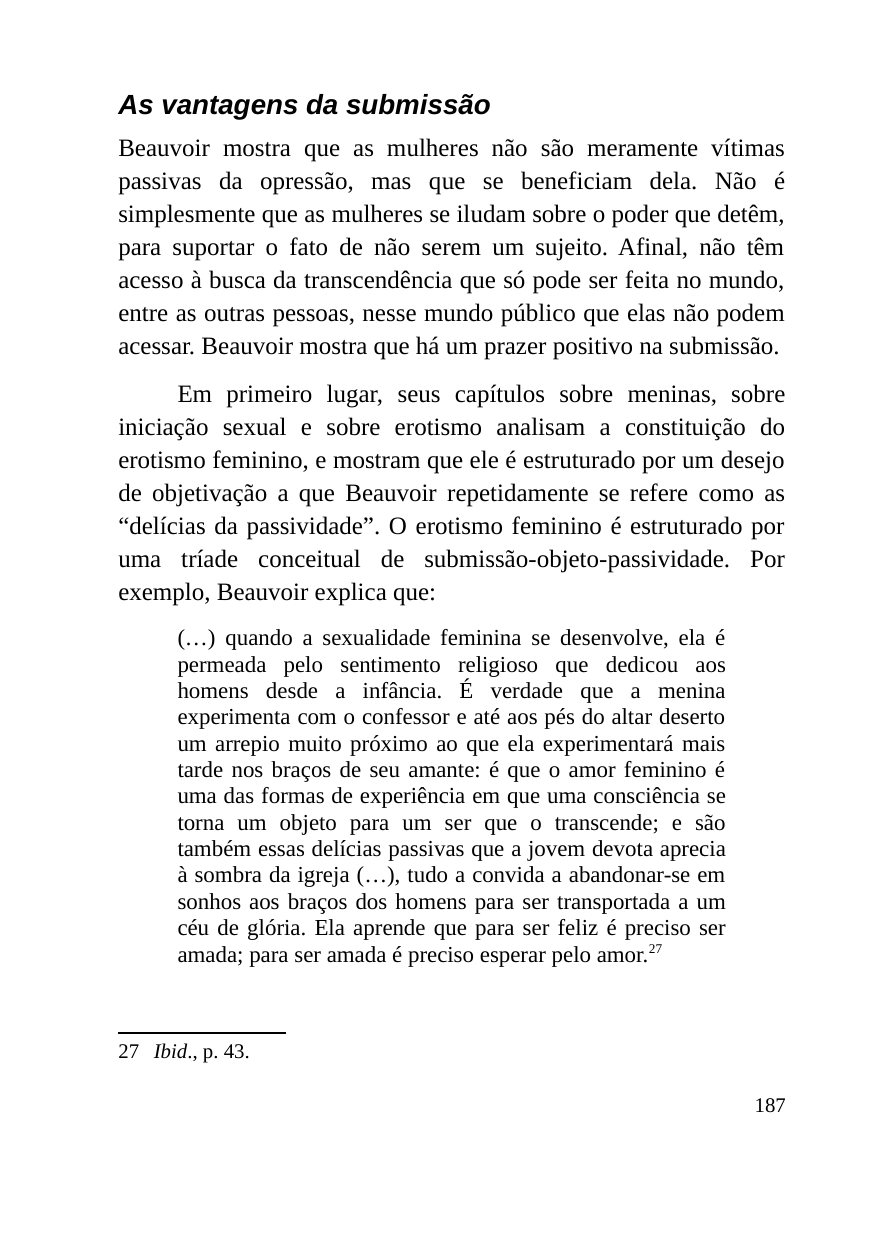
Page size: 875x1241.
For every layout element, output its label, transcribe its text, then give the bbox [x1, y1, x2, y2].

text Em primeiro lugar, seus capítulos sobre meninas, sobre iniciação sexual e sobre erotismo analisam a constituição do erotismo feminino, e mostram que ele é estruturado por um desejo de objetivação a que Beauvoir repetidamente se refere como as “delícias da passividade”. O erotismo feminino é estruturado por uma tríade conceitual de submissão-objeto-passividade. Por exemplo, Beauvoir explica que: [118, 379, 786, 606]
text Ibid., p. 43. [118, 1039, 786, 1063]
text Beauvoir mostra que as mulheres não são meramente vítimas passivas da opressão, mas que se beneficiam dela. Não é simplesmente que as mulheres se iludam sobre o poder que detêm, para suportar o fato de não serem um sujeito. Afinal, não têm acesso à busca da transcendência que só pode ser feita no mundo, entre as outras pessoas, nesse mundo público que elas não podem acessar. Beauvoir mostra que há um prazer positivo na submissão. [118, 133, 786, 360]
subtitle As vantagens da submissão [118, 88, 786, 120]
text (…) quando a sexualidade feminina se desenvolve, ela é permeada pelo sentimento religioso que dedicou aos homens desde a infância. É verdade que a menina experimenta com o confessor e até aos pés do altar deserto um arrepio muito próximo ao que ela experimentará mais tarde nos braços de seu amante: é que o amor feminino é uma das formas de experiência em que uma consciência se torna um objeto para um ser que o transcende; e são também essas delícias passivas que a jovem devota aprecia à sombra da igreja (…), tudo a convida a abandonar-se em sonhos aos braços dos homens para ser transportada a um céu de glória. Ela aprende que para ser feliz é preciso ser amada; para ser amada é preciso esperar pelo amor. [177, 624, 726, 967]
